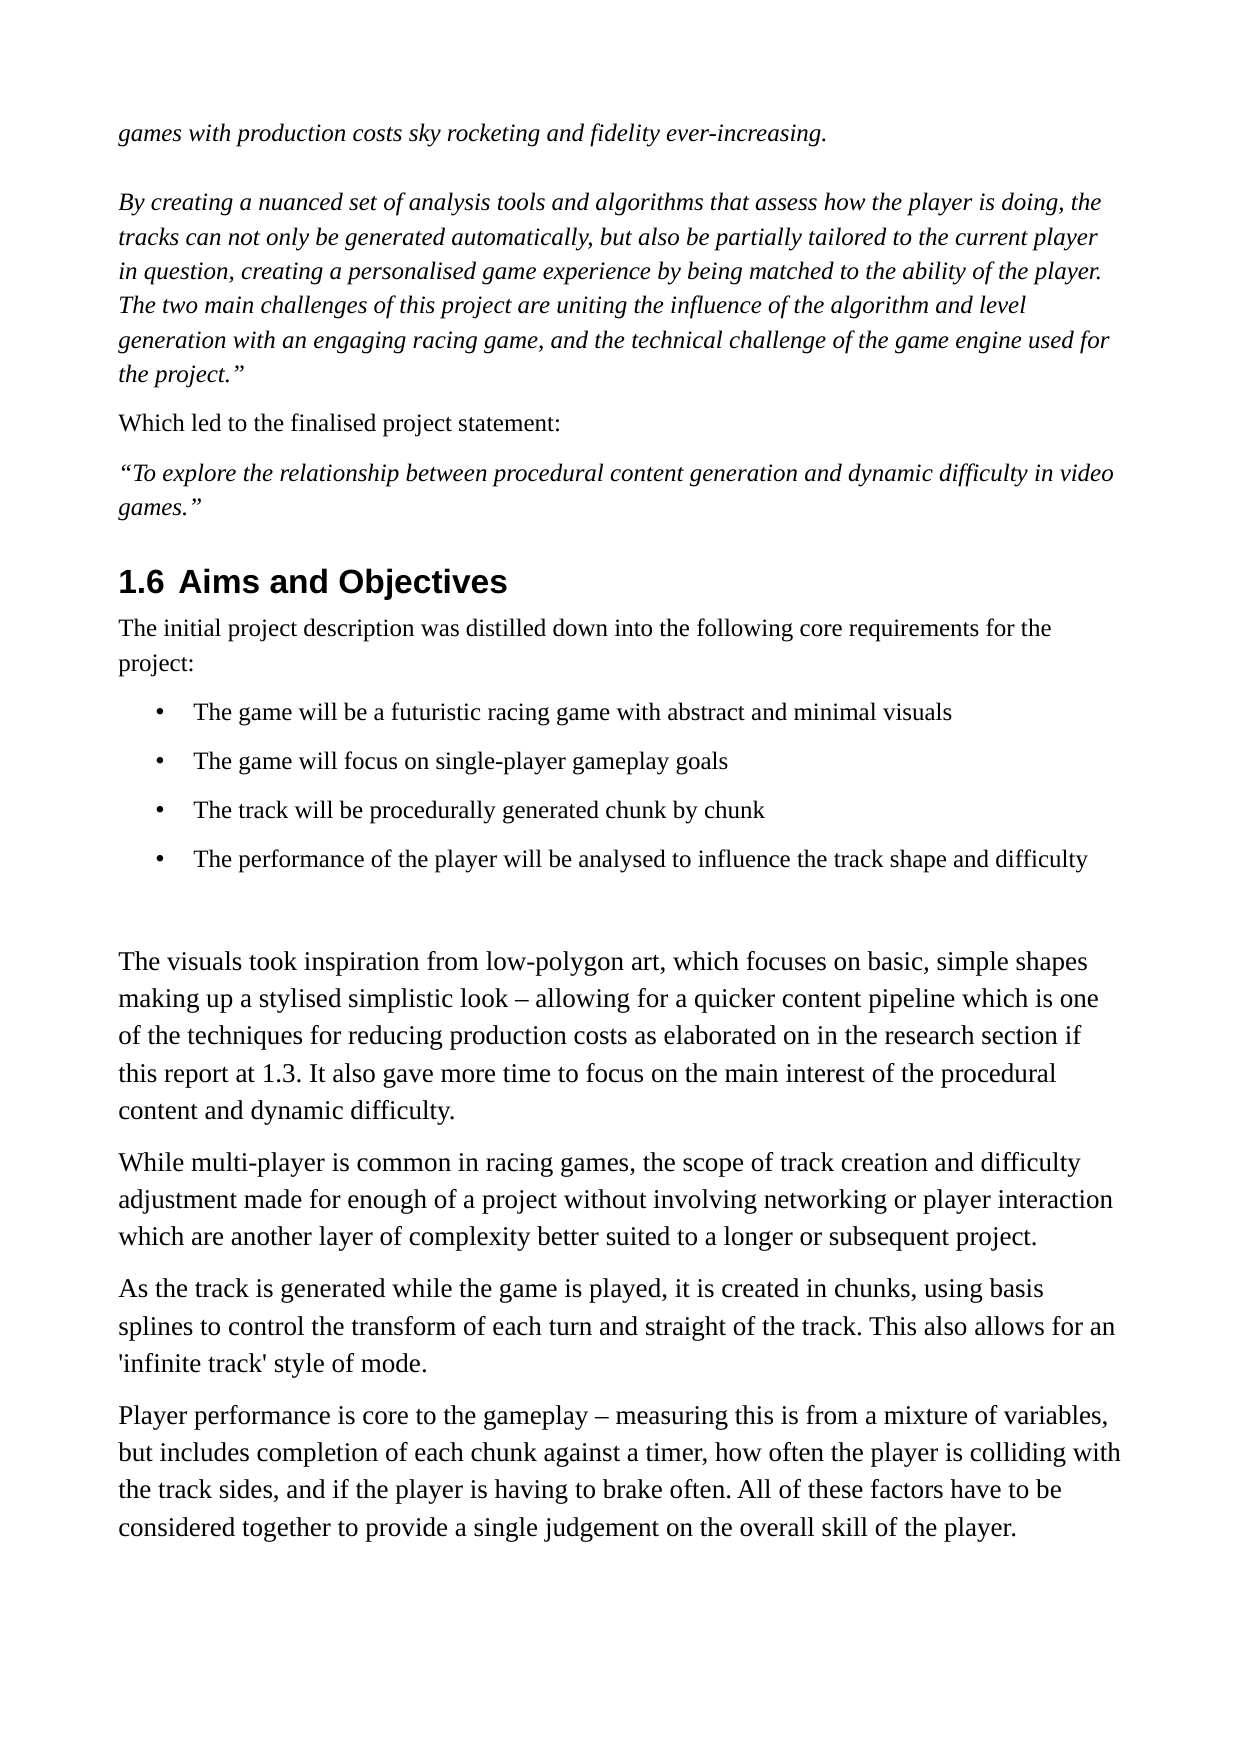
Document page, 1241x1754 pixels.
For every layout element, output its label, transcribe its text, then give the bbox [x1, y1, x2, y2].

text As the track is generated while the game is played, it is created in chunks, using basis splines to control the transform of each turn and straight of the track. This also allows for an 'infinite track' style of mode. [118, 1272, 1122, 1378]
text games with production costs sky rocketing and fidelity ever-increasing. By creating a nuanced set of analysis tools and algorithms that assess how the player is doing, the tracks can not only be generated automatically, but also be partially tailored to the current player in question, creating a personalised game experience by being matched to the ability of the player. The two main challenges of this project are uniting the influence of the algorithm and level generation with an engaging racing game, and the technical challenge of the game engine used for the project.” [118, 118, 1122, 388]
text Player performance is core to the gameplay – measuring this is from a mixture of variables, but includes completion of each chunk against a timer, how often the player is colliding with the track sides, and if the player is having to brake often. All of these factors have to be considered together to provide a single judgement on the overall skill of the player. [118, 1399, 1122, 1542]
text The initial project description was distilled down into the following core requirements for the project: [118, 613, 1122, 676]
list The game will focus on single-player gameplay goals [156, 746, 1122, 774]
text Which led to the finalised project statement: [118, 408, 1122, 437]
subtitle Aims and Objectives [118, 562, 1122, 601]
list The track will be procedurally generated chunk by chunk [156, 795, 1122, 823]
text The visuals took inspiration from low-polygon art, which focuses on basic, simple shapes making up a stylised simplistic look – allowing for a quicker content pipeline which is one of the techniques for reducing production costs as elaborated on in the research section if this report at 1.3. It also gave more time to focus on the main interest of the procedural content and dynamic difficulty. [118, 945, 1122, 1125]
list The game will be a futuristic racing game with abstract and minimal visuals [156, 697, 1122, 725]
text “To explore the relationship between procedural content generation and dynamic difficulty in video games.” [118, 458, 1122, 521]
text While multi-player is common in racing games, the scope of track creation and difficulty adjustment made for enough of a project without involving networking or player interaction which are another layer of complexity better suited to a longer or subsequent project. [118, 1146, 1122, 1252]
list The performance of the player will be analysed to influence the track shape and difficulty [156, 844, 1122, 873]
